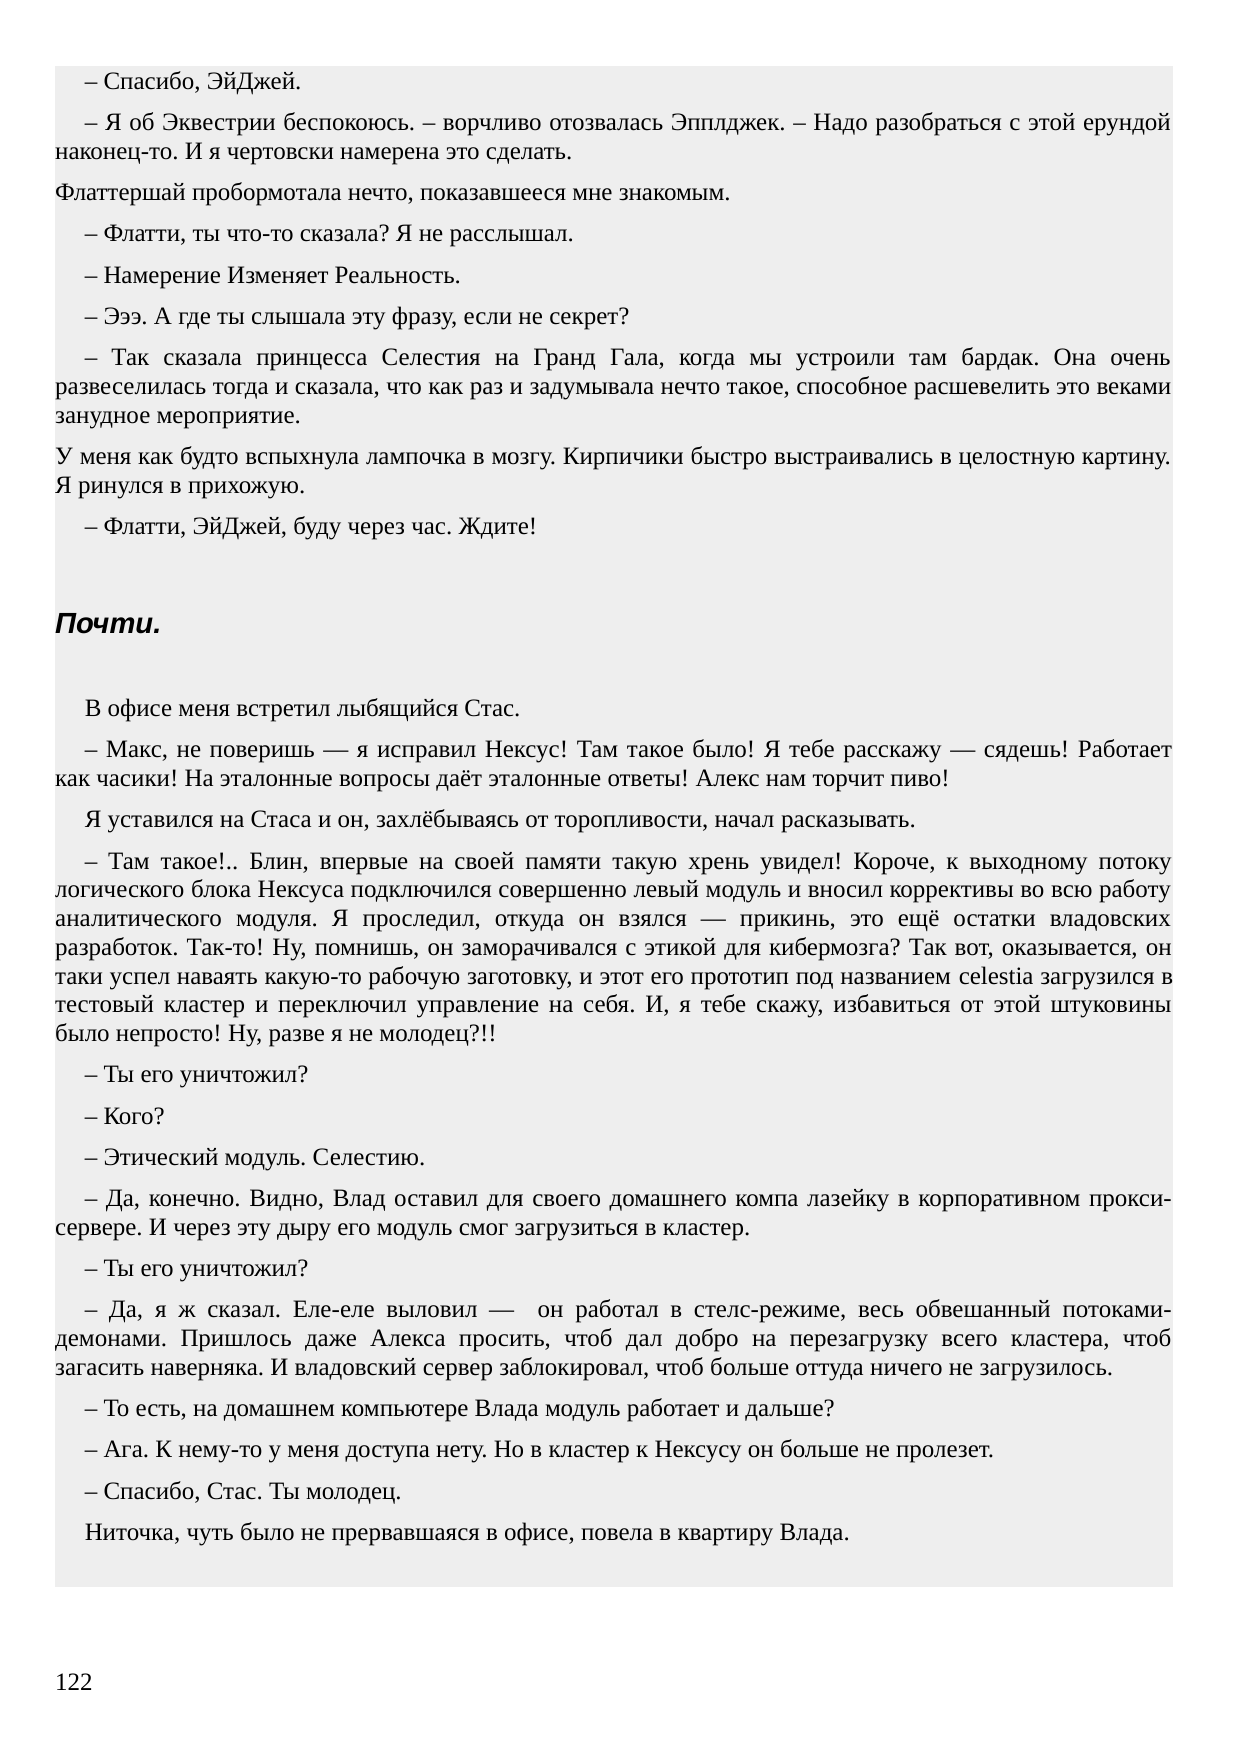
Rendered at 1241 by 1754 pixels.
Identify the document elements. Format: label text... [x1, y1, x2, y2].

text – Ты его уничтожил? [55, 1059, 1173, 1088]
list У меня как будто вспыхнула лампочка в мозгу. Кирпичики быстро выстраивались в целостную картину. Я ринулся в прихожую. [55, 441, 1173, 498]
text – Кого? [55, 1101, 1173, 1129]
text – Ага. К нему-то у меня доступа нету. Но в кластер к Нексусу он больше не пролезет. [55, 1434, 1173, 1463]
text Ниточка, чуть было не прервавшаяся в офисе, повела в квартиру Влада. [55, 1517, 1173, 1546]
text В офисе меня встретил лыбящийся Стас. [55, 693, 1173, 722]
text – То есть, на домашнем компьютере Влада модуль работает и дальше? [55, 1393, 1173, 1422]
list Флаттершай пробормотала нечто, показавшееся мне знакомым. [55, 177, 1173, 206]
text – Так сказала принцесса Селестия на Гранд Гала, когда мы устроили там бардак. Она очень развеселилась тогда и сказала, что как раз и задумывала нечто такое, способное расшевелить это веками занудное мероприятие. [55, 342, 1173, 428]
text – Макс, не поверишь — я исправил Нексус! Там такое было! Я тебе расскажу — сядешь! Работает как часики! На эталонные вопросы даёт эталонные ответы! Алекс нам торчит пиво! [55, 734, 1173, 792]
text – Ты его уничтожил? [55, 1253, 1173, 1282]
text – Да, я ж сказал. Еле-еле выловил — он работал в стелс-режиме, весь обвешанный потоками-демонами. Пришлось даже Алекса просить, чтоб дал добро на перезагрузку всего кластера, чтоб загасить наверняка. И владовский сервер заблокировал, чтоб больше оттуда ничего не загрузилось. [55, 1294, 1173, 1381]
text – Флатти, ты что-то сказала? Я не расслышал. [55, 218, 1173, 247]
text – Да, конечно. Видно, Влад оставил для своего домашнего компа лазейку в корпоративном прокси-сервере. И через эту дыру его модуль смог загрузиться в кластер. [55, 1183, 1173, 1241]
text – Я об Эквестрии беспокоюсь. – ворчливо отозвалась Эпплджек. – Надо разобраться с этой ерундой наконец-то. И я чертовски намерена это сделать. [55, 107, 1173, 165]
text – Спасибо, ЭйДжей. [55, 66, 1173, 95]
text – Намерение Изменяет Реальность. [55, 260, 1173, 288]
text – Спасибо, Стас. Ты молодец. [55, 1476, 1173, 1504]
text – Там такое!.. Блин, впервые на своей памяти такую хрень увидел! Короче, к выходному потоку логического блока Нексуса подключился совершенно левый модуль и вносил коррективы во всю работу аналитического модуля. Я проследил, откуда он взялся — прикинь, это ещё остатки владовских разработок. Так-то! Ну, помнишь, он заморачивался с этикой для кибермозга? Так вот, оказывается, он таки успел наваять какую-то рабочую заготовку, и этот его прототип под названием celestia загрузился в тестовый кластер и переключил управление на себя. И, я тебе скажу, избавиться от этой штуковины было непросто! Ну, разве я не молодец?!! [55, 846, 1173, 1047]
text – Флатти, ЭйДжей, буду через час. Ждите! [55, 511, 1173, 540]
text – Эээ. А где ты слышала эту фразу, если не секрет? [55, 301, 1173, 330]
text – Этический модуль. Селестию. [55, 1142, 1173, 1171]
subtitle Почти. [55, 606, 1173, 639]
text Я уставился на Стаса и он, захлёбываясь от торопливости, начал расказывать. [55, 804, 1173, 833]
